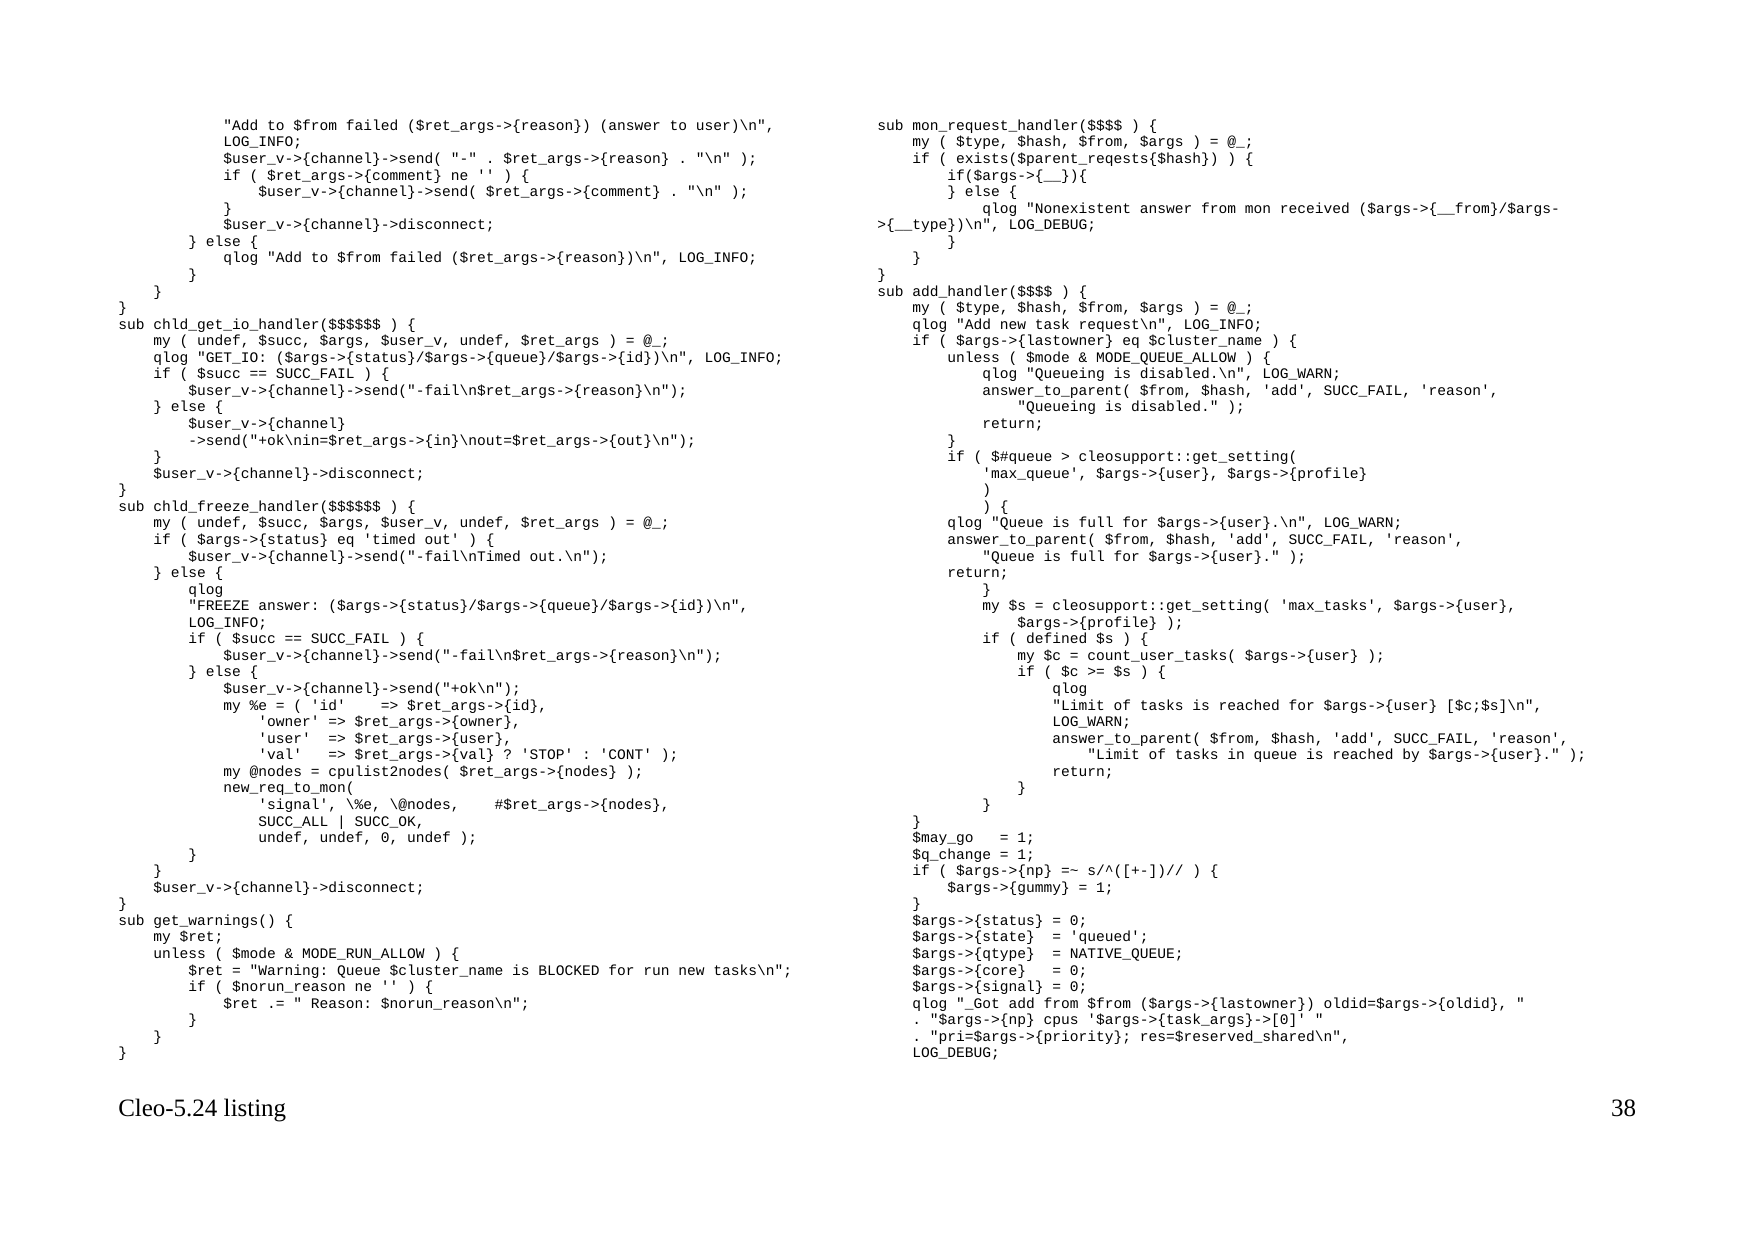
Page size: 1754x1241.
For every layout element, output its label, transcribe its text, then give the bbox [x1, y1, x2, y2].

text if ( $succ == SUCC_FAIL ) { [118, 367, 877, 383]
text qlog "Queueing is disabled.\n", LOG_WARN; [877, 367, 1636, 383]
text } [877, 433, 1636, 449]
text if ( $args->{status} eq 'timed out' ) { [118, 532, 877, 549]
text "Limit of tasks in queue is reached by $args->{user}." ); [877, 747, 1636, 764]
text } [118, 267, 877, 284]
text } [877, 781, 1636, 797]
text unless ( $mode & MODE_QUEUE_ALLOW ) { [877, 350, 1636, 367]
text $user_v->{channel}->disconnect; [118, 880, 877, 897]
text "Queueing is disabled." ); [877, 400, 1636, 416]
text $args->{gummy} = 1; [877, 880, 1636, 897]
text . "pri=$args->{priority}; res=$reserved_shared\n", [877, 1029, 1636, 1046]
text $user_v->{channel}->send( "-" . $ret_args->{reason} . "\n" ); [118, 151, 877, 168]
text LOG_INFO; [118, 135, 877, 151]
text if ( exists($parent_reqests{$hash}) ) { [877, 151, 1636, 168]
text $user_v->{channel}->disconnect; [118, 466, 877, 482]
text my ( undef, $succ, $args, $user_v, undef, $ret_args ) = @_; [118, 516, 877, 532]
text 'user' => $ret_args->{user}, [118, 731, 877, 747]
text $args->{profile} ); [877, 615, 1636, 632]
text new_req_to_mon( [118, 781, 877, 797]
text } [118, 284, 877, 300]
text qlog "Nonexistent answer from mon received ($args->{__from}/$args->{__type})\n", LOG_DEBUG; [877, 201, 1636, 234]
text ->send("+ok\nin=$ret_args->{in}\nout=$ret_args->{out}\n"); [118, 433, 877, 449]
text } [118, 449, 877, 466]
text $args->{core} = 0; [877, 963, 1636, 979]
text } [877, 267, 1636, 284]
text $user_v->{channel}->send("-fail\nTimed out.\n"); [118, 549, 877, 565]
text } [118, 300, 877, 317]
text "Add to $from failed ($ret_args->{reason}) (answer to user)\n", [118, 118, 877, 135]
text SUCC_ALL | SUCC_OK, [118, 814, 877, 830]
text if ( $succ == SUCC_FAIL ) { [118, 632, 877, 648]
text "Queue is full for $args->{user}." ); [877, 549, 1636, 565]
text } [877, 897, 1636, 913]
text } [877, 814, 1636, 830]
text $user_v->{channel}->send("-fail\n$ret_args->{reason}\n"); [118, 383, 877, 400]
text . "$args->{np} cpus '$args->{task_args}->[0]' " [877, 1012, 1636, 1029]
text my $s = cleosupport::get_setting( 'max_tasks', $args->{user}, [877, 598, 1636, 615]
text ) { [877, 499, 1636, 516]
text my $c = count_user_tasks( $args->{user} ); [877, 648, 1636, 665]
text my ( $type, $hash, $from, $args ) = @_; [877, 300, 1636, 317]
text if ( $norun_reason ne '' ) { [118, 979, 877, 996]
text 'owner' => $ret_args->{owner}, [118, 714, 877, 731]
text ) [877, 482, 1636, 499]
text answer_to_parent( $from, $hash, 'add', SUCC_FAIL, 'reason', [877, 383, 1636, 400]
text if ( $args->{np} =~ s/^([+-])// ) { [877, 863, 1636, 880]
text my ( undef, $succ, $args, $user_v, undef, $ret_args ) = @_; [118, 333, 877, 350]
text qlog "Add new task request\n", LOG_INFO; [877, 317, 1636, 333]
text $ret .= " Reason: $norun_reason\n"; [118, 996, 877, 1012]
text LOG_WARN; [877, 714, 1636, 731]
text $ret = "Warning: Queue $cluster_name is BLOCKED for run new tasks\n"; [118, 963, 877, 979]
text my @nodes = cpulist2nodes( $ret_args->{nodes} ); [118, 764, 877, 781]
text 'signal', \%e, \@nodes, #$ret_args->{nodes}, [118, 797, 877, 814]
text if ( $args->{lastowner} eq $cluster_name ) { [877, 333, 1636, 350]
text answer_to_parent( $from, $hash, 'add', SUCC_FAIL, 'reason', [877, 731, 1636, 747]
text $args->{signal} = 0; [877, 979, 1636, 996]
text $args->{state} = 'queued'; [877, 930, 1636, 946]
text } [118, 201, 877, 217]
text $user_v->{channel}->disconnect; [118, 217, 877, 234]
text undef, undef, 0, undef ); [118, 830, 877, 847]
text $user_v->{channel}->send("-fail\n$ret_args->{reason}\n"); [118, 648, 877, 665]
text $user_v->{channel} [118, 416, 877, 433]
text } [118, 482, 877, 499]
text } else { [118, 665, 877, 681]
text sub mon_request_handler($$$$ ) { [877, 118, 1636, 135]
text sub add_handler($$$$ ) { [877, 284, 1636, 300]
text if ( $c >= $s ) { [877, 665, 1636, 681]
text if ( $#queue > cleosupport::get_setting( [877, 449, 1636, 466]
text } [118, 847, 877, 863]
text } else { [877, 184, 1636, 201]
text } [877, 797, 1636, 814]
text } [118, 1012, 877, 1029]
text my $ret; [118, 930, 877, 946]
text } [877, 234, 1636, 251]
text } [877, 582, 1636, 598]
text LOG_DEBUG; [877, 1046, 1636, 1062]
text if ( defined $s ) { [877, 632, 1636, 648]
text } else { [118, 565, 877, 582]
text } else { [118, 400, 877, 416]
text if ( $ret_args->{comment} ne '' ) { [118, 168, 877, 184]
text "FREEZE answer: ($args->{status}/$args->{queue}/$args->{id})\n", [118, 598, 877, 615]
text $user_v->{channel}->send( $ret_args->{comment} . "\n" ); [118, 184, 877, 201]
text } [118, 1029, 877, 1046]
text } else { [118, 234, 877, 251]
text qlog "Add to $from failed ($ret_args->{reason})\n", LOG_INFO; [118, 251, 877, 267]
text my ( $type, $hash, $from, $args ) = @_; [877, 135, 1636, 151]
text 'max_queue', $args->{user}, $args->{profile} [877, 466, 1636, 482]
text sub chld_freeze_handler($$$$$$ ) { [118, 499, 877, 516]
text qlog "GET_IO: ($args->{status}/$args->{queue}/$args->{id})\n", LOG_INFO; [118, 350, 877, 367]
text $args->{status} = 0; [877, 913, 1636, 930]
text answer_to_parent( $from, $hash, 'add', SUCC_FAIL, 'reason', [877, 532, 1636, 549]
text $args->{qtype} = NATIVE_QUEUE; [877, 946, 1636, 963]
text } [118, 863, 877, 880]
text qlog "Queue is full for $args->{user}.\n", LOG_WARN; [877, 516, 1636, 532]
text } [118, 897, 877, 913]
text return; [877, 416, 1636, 433]
text $q_change = 1; [877, 847, 1636, 863]
text my %e = ( 'id' => $ret_args->{id}, [118, 698, 877, 714]
text qlog [118, 582, 877, 598]
text sub get_warnings() { [118, 913, 877, 930]
text qlog [877, 681, 1636, 698]
text if($args->{__}){ [877, 168, 1636, 184]
text return; [877, 764, 1636, 781]
text unless ( $mode & MODE_RUN_ALLOW ) { [118, 946, 877, 963]
text 'val' => $ret_args->{val} ? 'STOP' : 'CONT' ); [118, 747, 877, 764]
text $user_v->{channel}->send("+ok\n"); [118, 681, 877, 698]
text qlog "_Got add from $from ($args->{lastowner}) oldid=$args->{oldid}, " [877, 996, 1636, 1012]
text } [877, 251, 1636, 267]
text sub chld_get_io_handler($$$$$$ ) { [118, 317, 877, 333]
text $may_go = 1; [877, 830, 1636, 847]
text LOG_INFO; [118, 615, 877, 632]
text return; [877, 565, 1636, 582]
text } [118, 1046, 877, 1062]
text "Limit of tasks is reached for $args->{user} [$c;$s]\n", [877, 698, 1636, 714]
